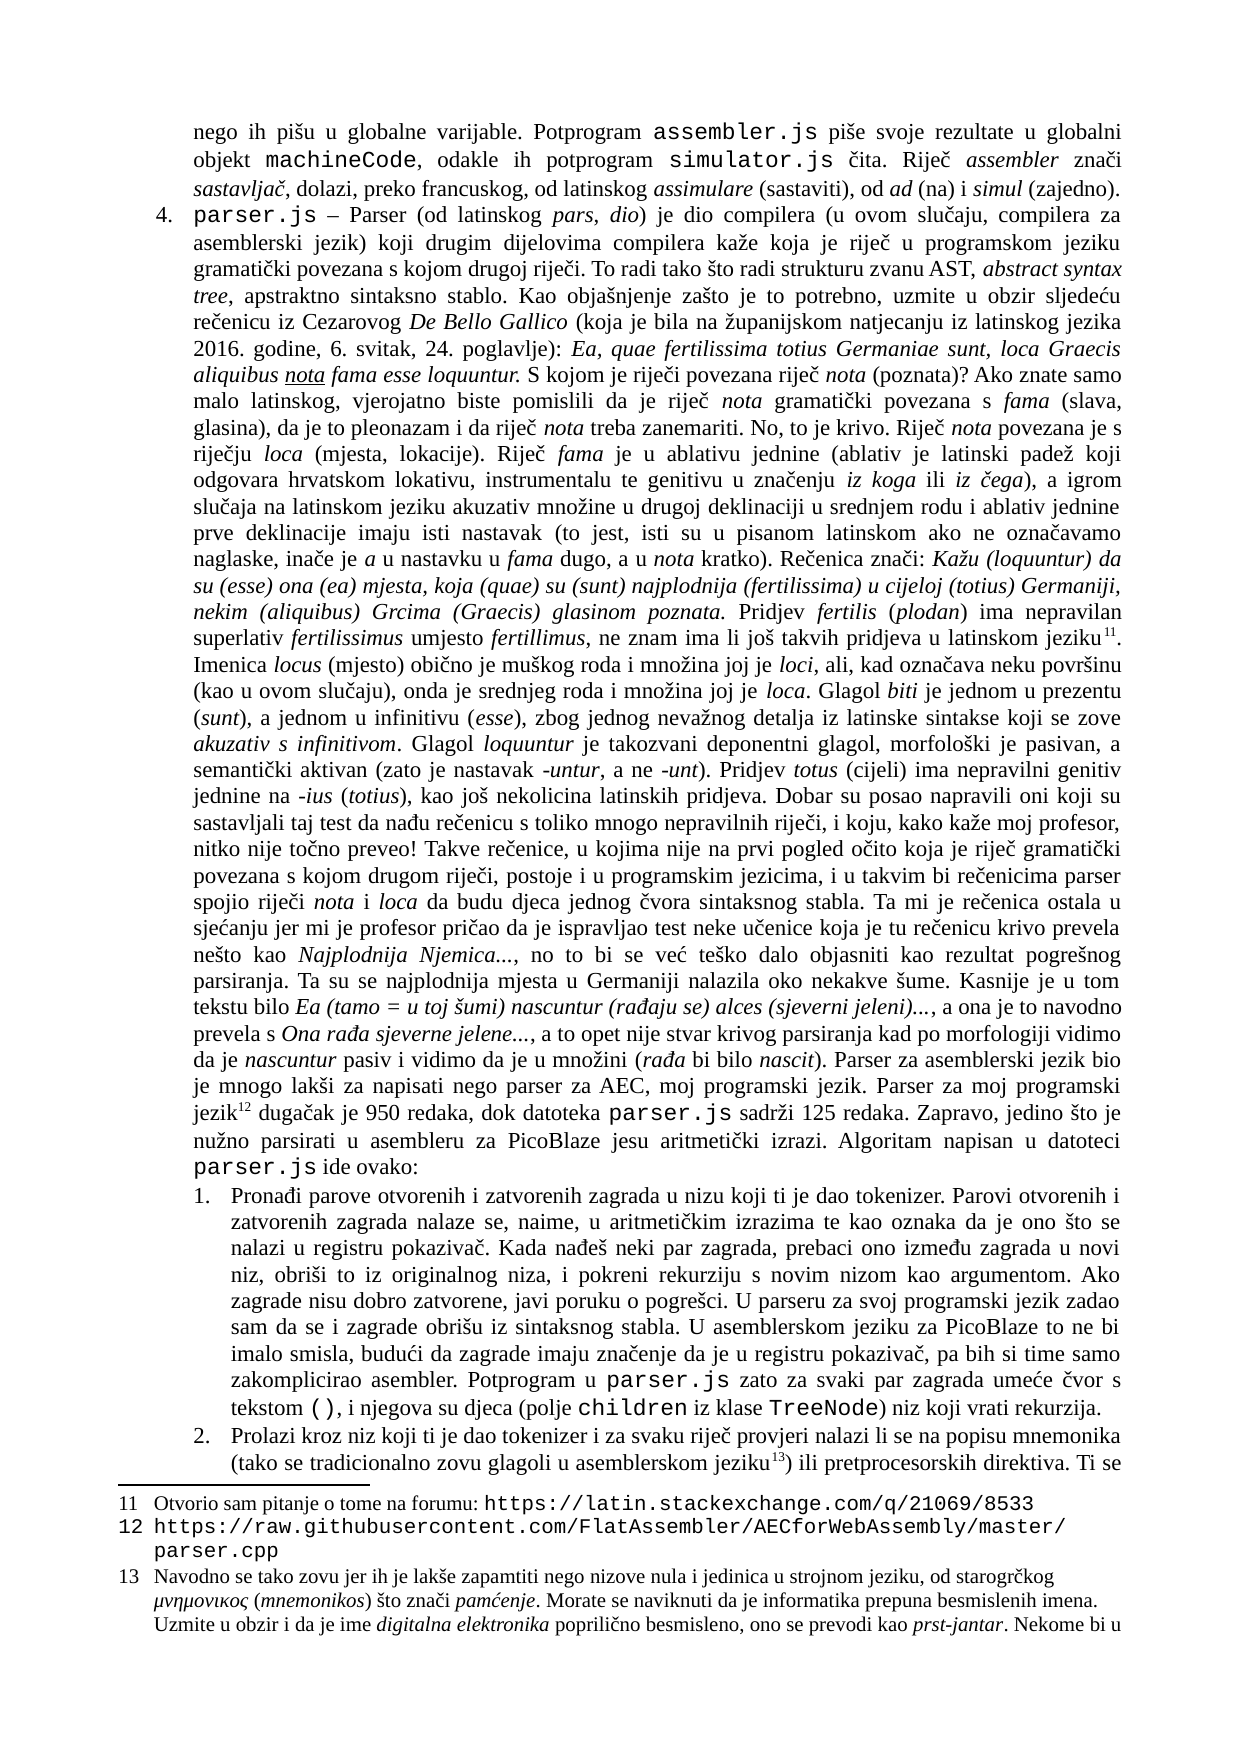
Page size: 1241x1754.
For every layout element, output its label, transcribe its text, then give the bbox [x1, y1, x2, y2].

list parser.js – Parser (od latinskog pars, dio) je dio compilera (u ovom slučaju, compilera za asemblerski jezik) koji drugim dijelovima compilera kaže koja je riječ u programskom jeziku gramatički povezana s kojom drugoj riječi. To radi tako što radi strukturu zvanu AST, abstract syntax tree, apstraktno sintaksno stablo. Kao objašnjenje zašto je to potrebno, uzmite u obzir sljedeću rečenicu iz Cezarovog De Bello Gallico (koja je bila na županijskom natjecanju iz latinskog jezika 2016. godine, 6. svitak, 24. poglavlje): Ea, quae fertilissima totius Germaniae sunt, loca Graecis aliquibus nota fama esse loquuntur. S kojom je riječi povezana riječ nota (poznata)? Ako znate samo malo latinskog, vjerojatno biste pomislili da je riječ nota gramatički povezana s fama (slava, glasina), da je to pleonazam i da riječ nota treba zanemariti. No, to je krivo. Riječ nota povezana je s riječju loca (mjesta, lokacije). Riječ fama je u ablativu jednine (ablativ je latinski padež koji odgovara hrvatskom lokativu, instrumentalu te genitivu u značenju iz koga ili iz čega), a igrom slučaja na latinskom jeziku akuzativ množine u drugoj deklinaciji u srednjem rodu i ablativ jednine prve deklinacije imaju isti nastavak (to jest, isti su u pisanom latinskom ako ne označavamo naglaske, inače je a u nastavku u fama dugo, a u nota kratko). Rečenica znači: Kažu (loquuntur) da su (esse) ona (ea) mjesta, koja (quae) su (sunt) najplodnija (fertilissima) u cijeloj (totius) Germaniji, nekim (aliquibus) Grcima (Graecis) glasinom poznata. Pridjev fertilis (plodan) ima nepravilan superlativ fertilissimus umjesto fertillimus, ne znam ima li još takvih pridjeva u latinskom jeziku. Imenica locus (mjesto) obično je muškog roda i množina joj je loci, ali, kad označava neku površinu (kao u ovom slučaju), onda je srednjeg roda i množina joj je loca. Glagol biti je jednom u prezentu (sunt), a jednom u infinitivu (esse), zbog jednog nevažnog detalja iz latinske sintakse koji se zove akuzativ s infinitivom. Glagol loquuntur je takozvani deponentni glagol, morfološki je pasivan, a semantički aktivan (zato je nastavak -untur, a ne -unt). Pridjev totus (cijeli) ima nepravilni genitiv jednine na -ius (totius), kao još nekolicina latinskih pridjeva. Dobar su posao napravili oni koji su sastavljali taj test da nađu rečenicu s toliko mnogo nepravilnih riječi, i koju, kako kaže moj profesor, nitko nije točno preveo! Takve rečenice, u kojima nije na prvi pogled očito koja je riječ gramatički povezana s kojom drugom riječi, postoje i u programskim jezicima, i u takvim bi rečenicima parser spojio riječi nota i loca da budu djeca jednog čvora sintaksnog stabla. Ta mi je rečenica ostala u sjećanju jer mi je profesor pričao da je ispravljao test neke učenice koja je tu rečenicu krivo prevela nešto kao Najplodnija Njemica..., no to bi se već teško dalo objasniti kao rezultat pogrešnog parsiranja. Ta su se najplodnija mjesta u Germaniji nalazila oko nekakve šume. Kasnije je u tom tekstu bilo Ea (tamo = u toj šumi) nascuntur (rađaju se) alces (sjeverni jeleni)..., a ona je to navodno prevela s Ona rađa sjeverne jelene..., a to opet nije stvar krivog parsiranja kad po morfologiji vidimo da je nascuntur pasiv i vidimo da je u množini (rađa bi bilo nascit). Parser za asemblerski jezik bio je mnogo lakši za napisati nego parser za AEC, moj programski jezik. Parser za moj programski jezik dugačak je 950 redaka, dok datoteka parser.js sadrži 125 redaka. Zapravo, jedino što je nužno parsirati u asembleru za PicoBlaze jesu aritmetički izrazi. Algoritam napisan u datoteci parser.js ide ovako: [156, 201, 1122, 1182]
list Navodno se tako zovu jer ih je lakše zapamtiti nego nizove nula i jedinica u strojnom jeziku, od starogrčkog μνημονικος (mnemonikos) što znači pamćenje. Morate se naviknuti da je informatika prepuna besmislenih imena. Uzmite u obzir i da je ime digitalna elektronika poprilično besmisleno, ono se prevodi kao prst-jantar. Nekome bi u [118, 1564, 1122, 1636]
list https://raw.githubusercontent.com/FlatAssembler/AECforWebAssembly/master/parser.cpp [118, 1516, 1122, 1564]
list Prolazi kroz niz koji ti je dao tokenizer i za svaku riječ provjeri nalazi li se na popisu mnemonika (tako se tradicionalno zovu glagoli u asemblerskom jeziku) ili pretprocesorskih direktiva. Ti se [193, 1423, 1122, 1475]
list Otvorio sam pitanje o tome na forumu: https://latin.stackexchange.com/q/21069/8533 [118, 1491, 1122, 1516]
list nego ih pišu u globalne varijable. Potprogram assembler.js piše svoje rezultate u globalni objekt machineCode, odakle ih potprogram simulator.js čita. Riječ assembler znači sastavljač, dolazi, preko francuskog, od latinskog assimulare (sastaviti), od ad (na) i simul (zajedno). [156, 118, 1122, 201]
list Pronađi parove otvorenih i zatvorenih zagrada u nizu koji ti je dao tokenizer. Parovi otvorenih i zatvorenih zagrada nalaze se, naime, u aritmetičkim izrazima te kao oznaka da je ono što se nalazi u registru pokazivač. Kada nađeš neki par zagrada, prebaci ono između zagrada u novi niz, obriši to iz originalnog niza, i pokreni rekurziju s novim nizom kao argumentom. Ako zagrade nisu dobro zatvorene, javi poruku o pogrešci. U parseru za svoj programski jezik zadao sam da se i zagrade obrišu iz sintaksnog stabla. U asemblerskom jeziku za PicoBlaze to ne bi imalo smisla, budući da zagrade imaju značenje da je u registru pokazivač, pa bih si time samo zakomplicirao asembler. Potprogram u parser.js zato za svaki par zagrada umeće čvor s tekstom (), i njegova su djeca (polje children iz klase TreeNode) niz koji vrati rekurzija. [193, 1182, 1122, 1423]
